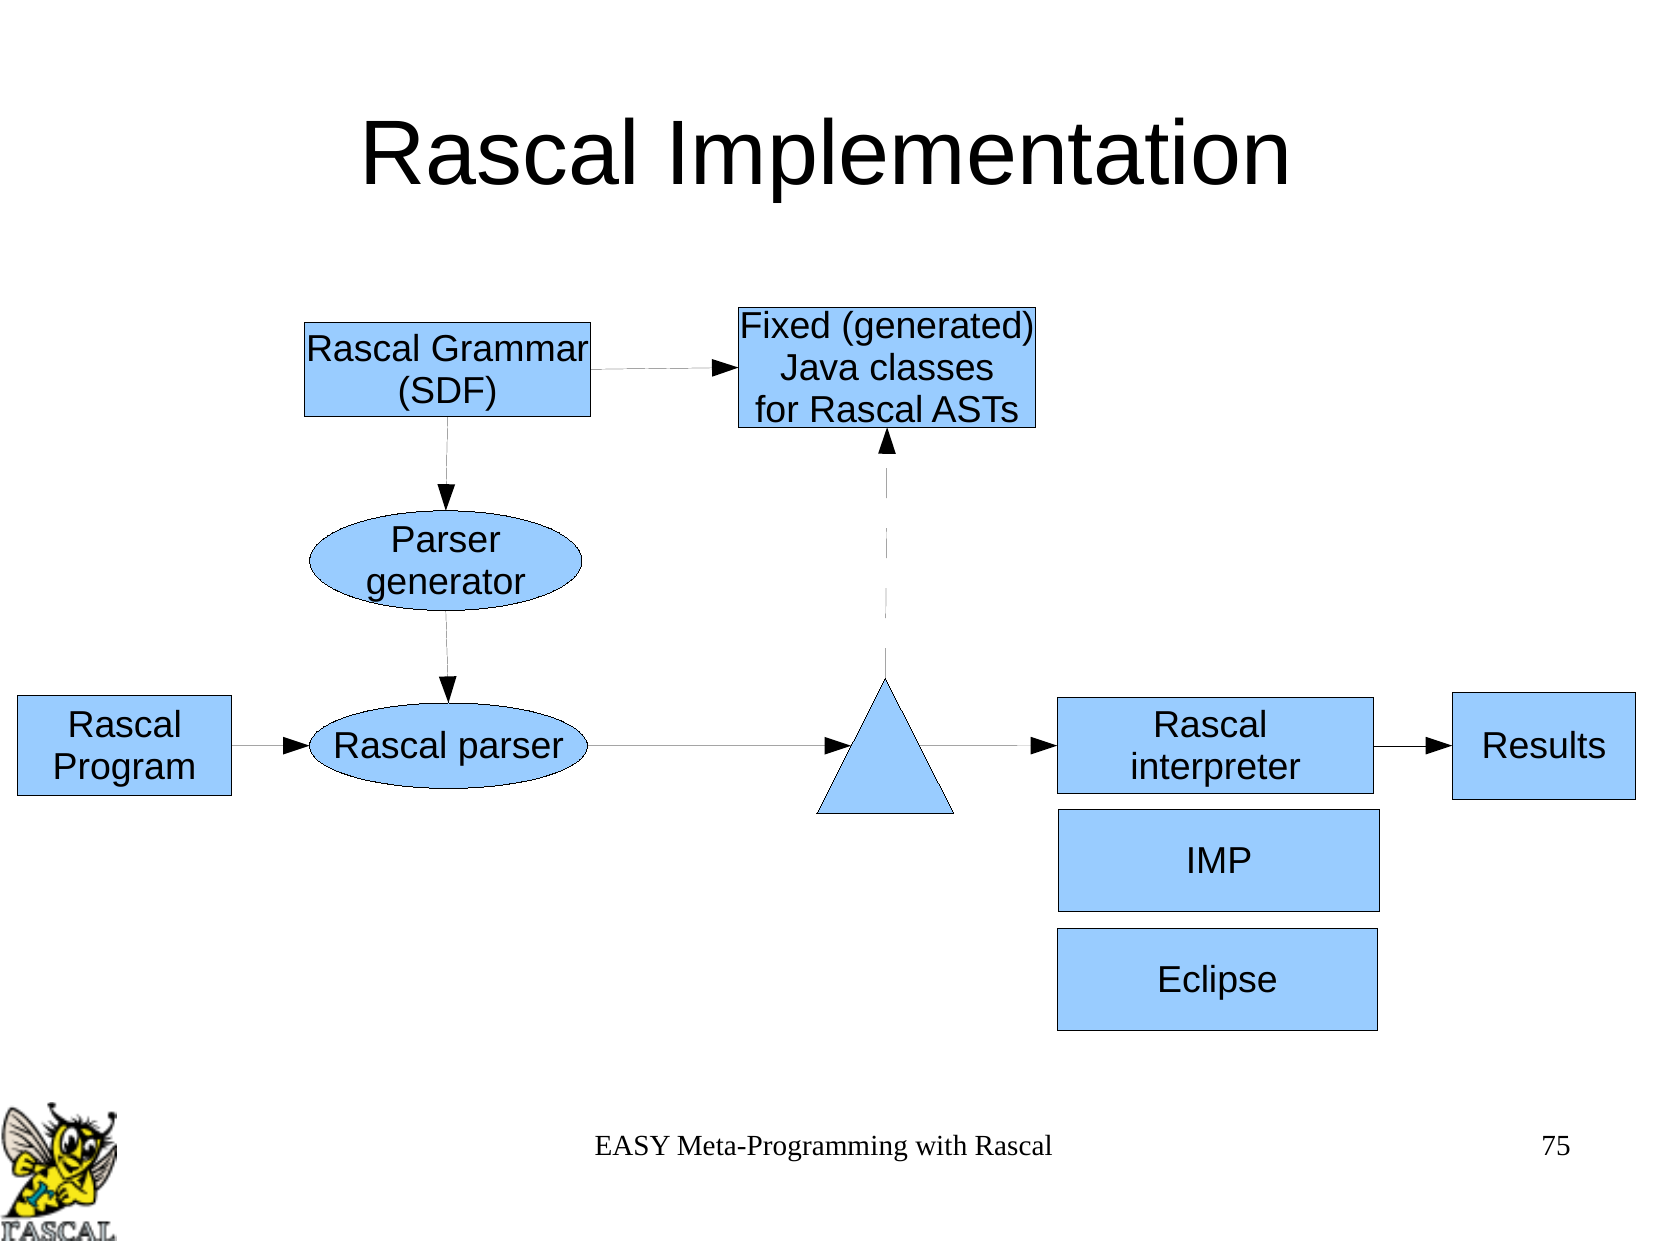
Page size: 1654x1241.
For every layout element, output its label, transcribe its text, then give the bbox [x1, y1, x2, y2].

text_box Parser generator [309, 510, 582, 611]
text_box Rascal Program [17, 695, 232, 796]
text_box IMP [1058, 809, 1380, 912]
text_box Fixed (generated) Java classes for Rascal ASTs [738, 307, 1036, 428]
text_box [816, 678, 954, 814]
text_box Rascal Grammar (SDF) [304, 322, 591, 417]
text_box Rascal parser [309, 702, 588, 789]
picture [0, 1102, 117, 1241]
text_box Results [1452, 692, 1636, 800]
title Rascal Implementation [82, 49, 1571, 257]
text_box Eclipse [1057, 928, 1378, 1031]
text_box Rascal interpreter [1057, 697, 1374, 794]
